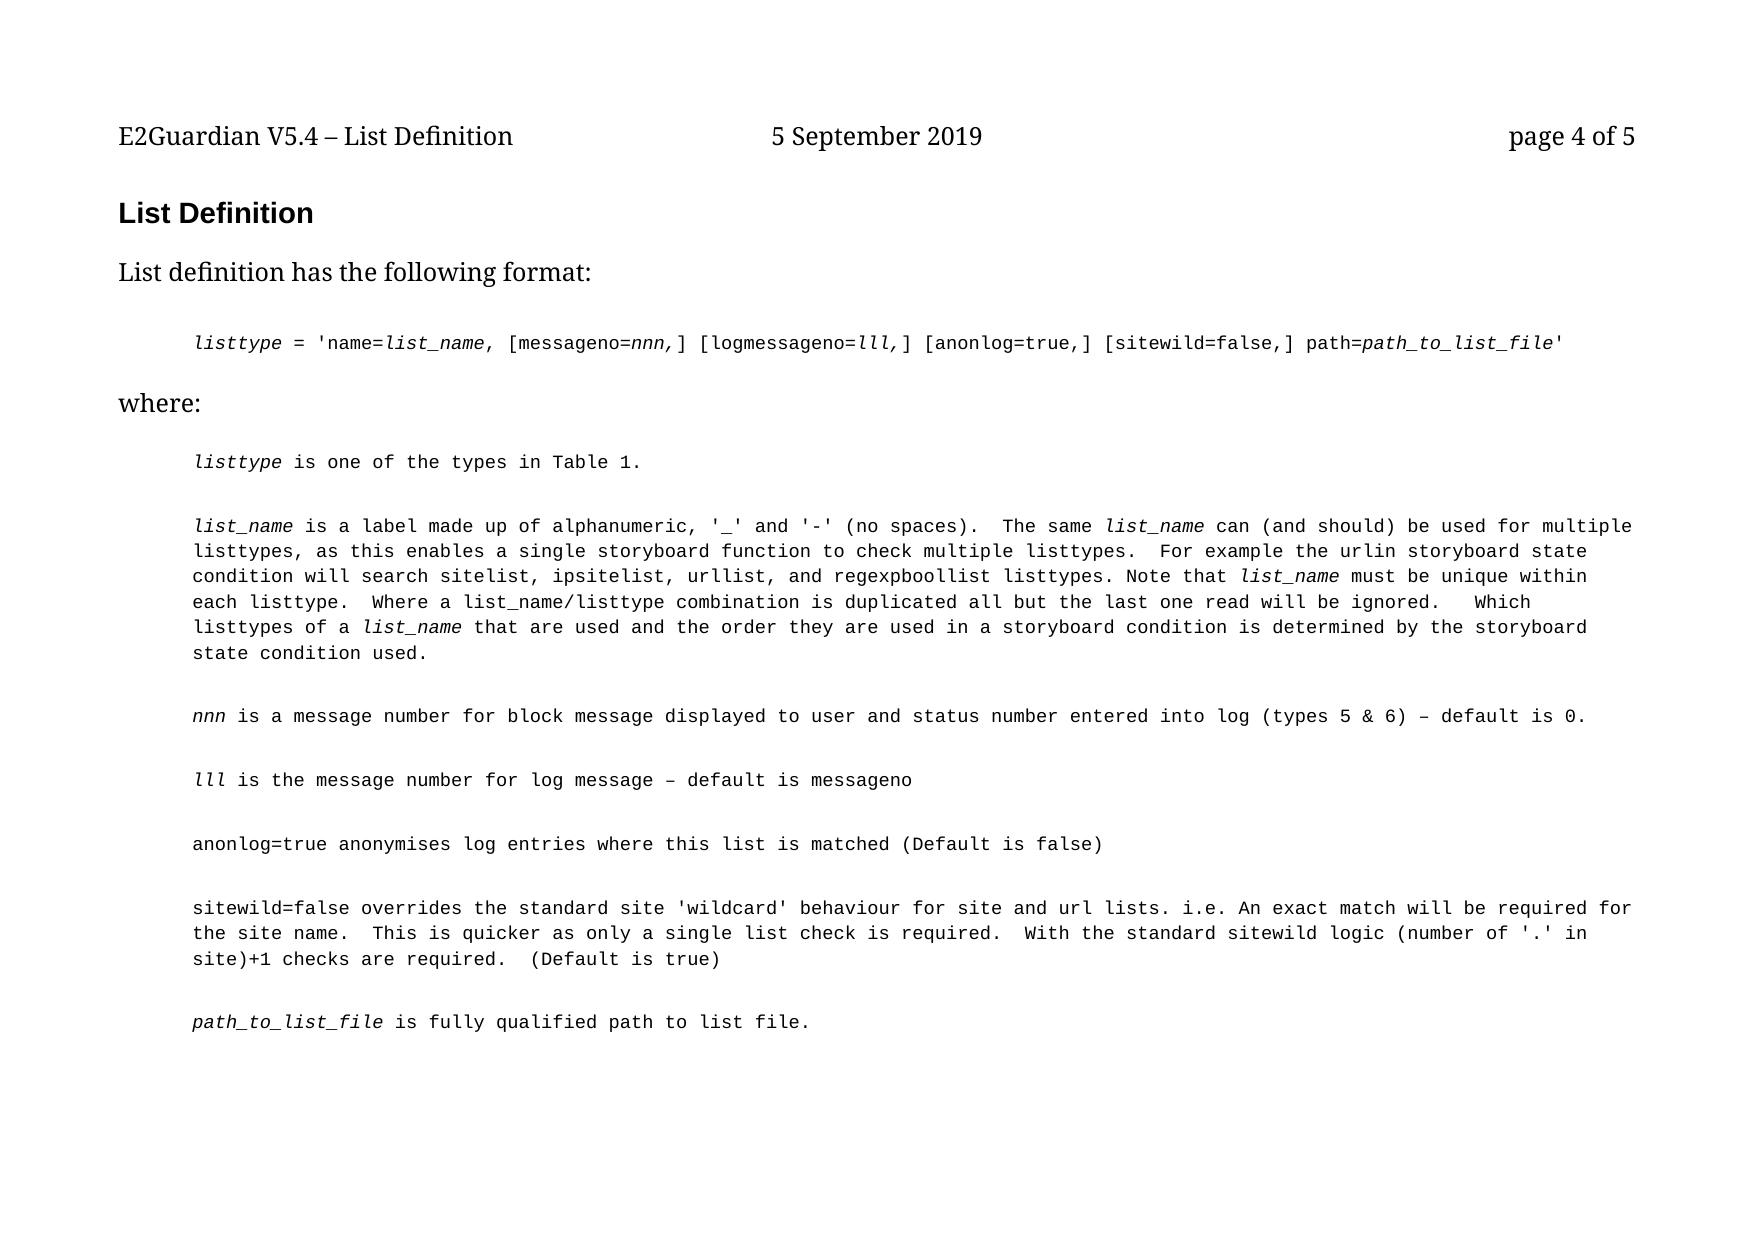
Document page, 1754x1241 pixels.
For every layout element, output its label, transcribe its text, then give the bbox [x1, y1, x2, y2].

text listtype = 'name=list_name, [messageno=nnn,] [logmessageno=lll,] [anonlog=true,] [sitewild=false,] path=path_to_list_file' [192, 333, 1636, 355]
text List definition has the following format: [118, 254, 1636, 288]
text nnn is a message number for block message displayed to user and status number entered into log (types 5 & 6) – default is 0. [192, 707, 1636, 728]
text list_name is a label made up of alphanumeric, '_' and '-' (no spaces). The same list_name can (and should) be used for multiple listtypes, as this enables a single storyboard function to check multiple listtypes. For example the urlin storyboard state condition will search sitelist, ipsitelist, urllist, and regexpboollist listtypes. Note that list_name must be unique within each listtype. Where a list_name/listtype combination is duplicated all but the last one read will be ignored. Which listtypes of a list_name that are used and the order they are used in a storyboard condition is determined by the storyboard state condition used. [192, 516, 1636, 665]
text listtype is one of the types in Table 1. [192, 453, 1636, 474]
text anonlog=true anonymises log entries where this list is matched (Default is false) [192, 835, 1636, 856]
text lll is the message number for log message – default is messageno [192, 771, 1636, 792]
subtitle List Definition [118, 196, 1636, 230]
text path_to_list_file is fully qualified path to list file. [192, 1013, 1636, 1034]
text sitewild=false overrides the standard site 'wildcard' behaviour for site and url lists. i.e. An exact match will be required for the site name. This is quicker as only a single list check is required. With the standard sitewild logic (number of '.' in site)+1 checks are required. (Default is true) [192, 898, 1636, 971]
text where: [118, 385, 1636, 419]
